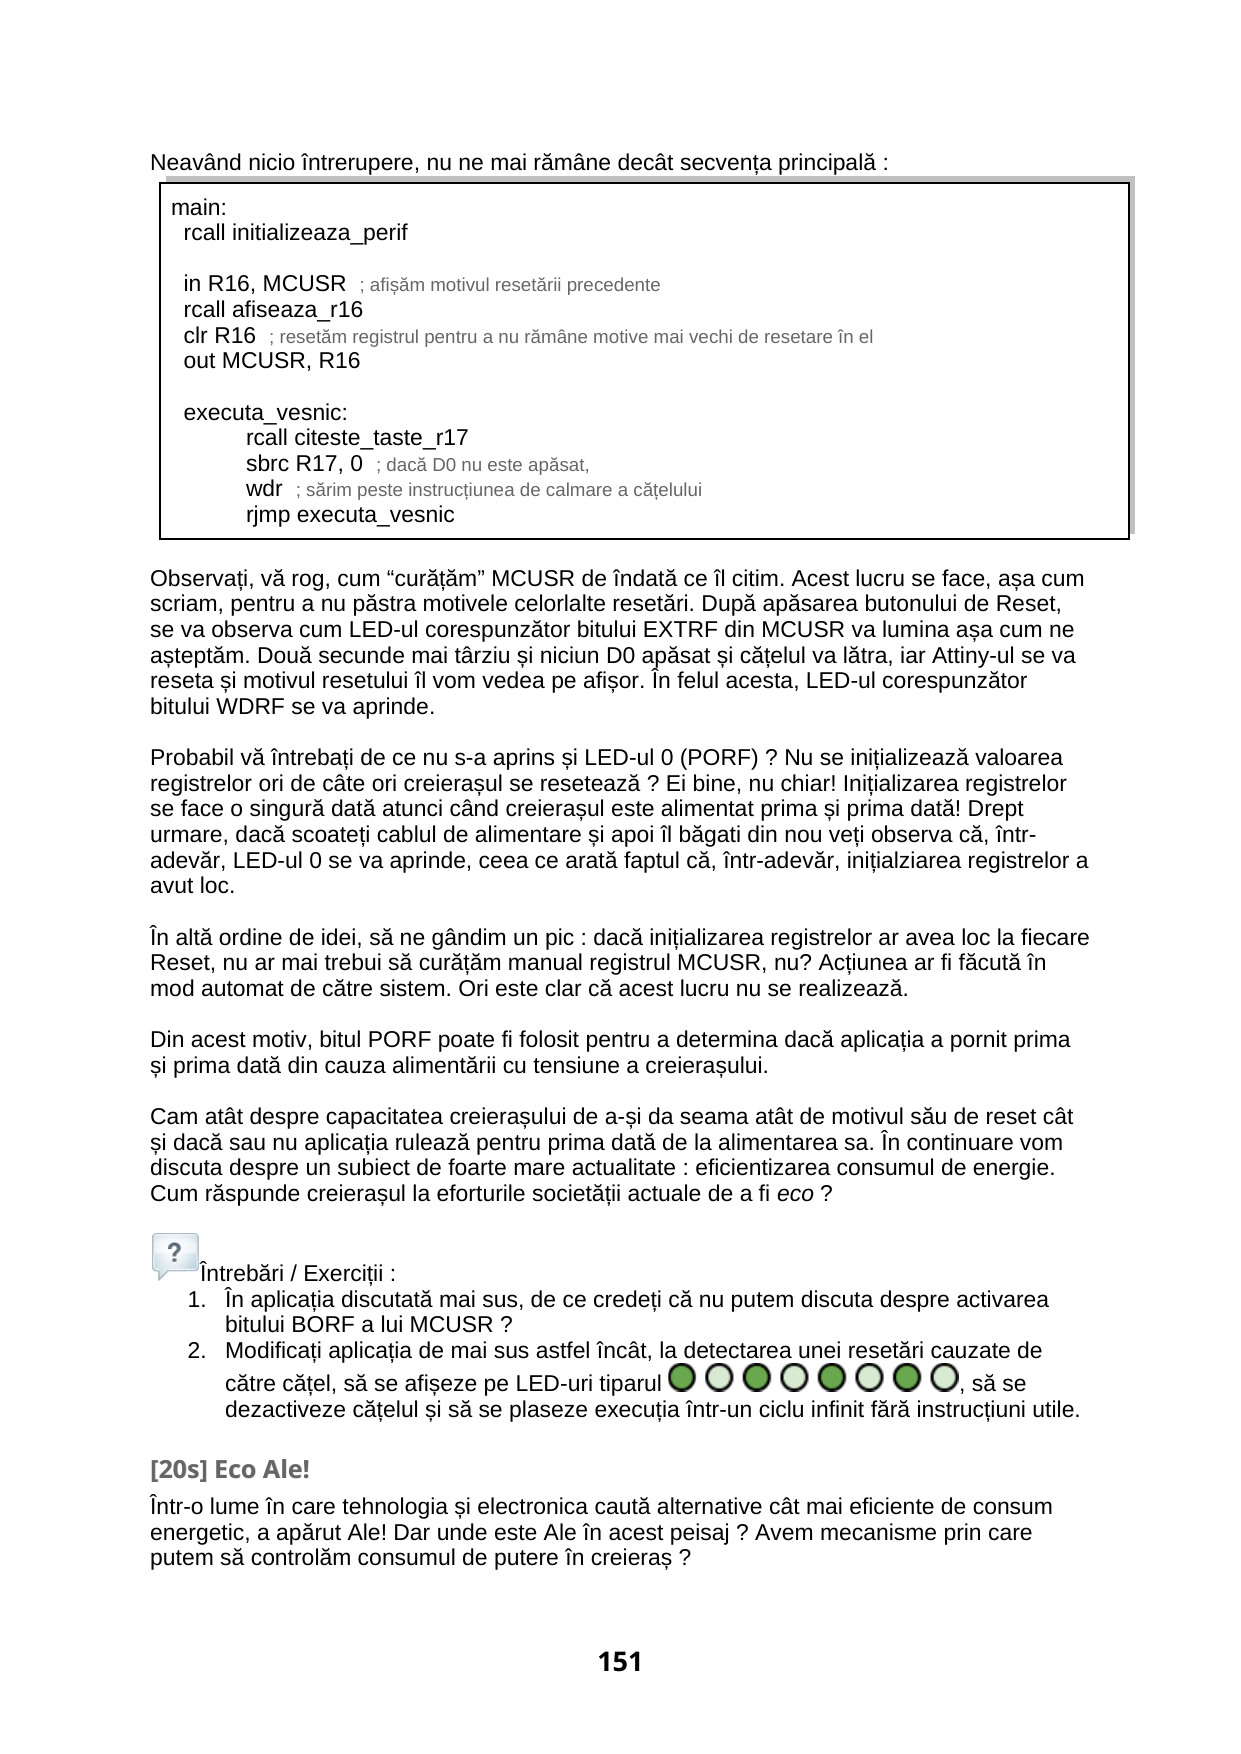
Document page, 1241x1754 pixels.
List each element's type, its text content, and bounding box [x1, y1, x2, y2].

text În altă ordine de idei, să ne gândim un pic : dacă inițializarea registrelor ar avea loc la fiecare Reset, nu ar mai trebui să curățăm manual registrul MCUSR, nu? Acțiunea ar fi făcută în mod automat de către sistem. Ori este clar că acest lucru nu se realizează. [150, 924, 1091, 1001]
text Probabil vă întrebați de ce nu s-a aprins și LED-ul 0 (PORF) ? Nu se inițializează valoarea registrelor ori de câte ori creierașul se resetează ? Ei bine, nu chiar! Inițializarea registrelor se face o singură dată atunci când creierașul este alimentat prima și prima dată! Drept urmare, dacă scoateți cablul de alimentare și apoi îl băgati din nou veți observa că, într-adevăr, LED-ul 0 se va aprinde, ceea ce arată faptul că, într-adevăr, inițialziarea registrelor a avut loc. [150, 745, 1091, 898]
list În aplicația discutată mai sus, de ce credeți că nu putem discuta despre activarea bitului BORF a lui MCUSR ? [187, 1287, 1091, 1338]
text Cam atât despre capacitatea creierașului de a-și da seama atât de motivul său de reset cât și dacă sau nu aplicația rulează pentru prima dată de la alimentarea sa. În continuare vom discuta despre un subiect de foarte mare actualitate : eficientizarea consumul de energie. Cum răspunde creierașul la eforturile societății actuale de a fi eco ? [150, 1103, 1091, 1206]
text Neavând nicio întrerupere, nu ne mai rămâne decât secvența principală : [150, 150, 1091, 176]
text Observați, vă rog, cum “curățăm” MCUSR de îndată ce îl citim. Acest lucru se face, așa cum scriam, pentru a nu păstra motivele celorlalte resetări. După apăsarea butonului de Reset, se va observa cum LED-ul corespunzător bitului EXTRF din MCUSR va lumina așa cum ne așteptăm. Două secunde mai târziu și niciun D0 apăsat și cățelul va lătra, iar Attiny-ul se va reseta și motivul resetului îl vom vedea pe afișor. În felul acesta, LED-ul corespunzător bitului WDRF se va aprinde. [150, 565, 1091, 719]
text Într-o lume în care tehnologia și electronica caută alternative cât mai eficiente de consum energetic, a apărut Ale! Dar unde este Ale în acest peisaj ? Avem mecanisme prin care putem să controlăm consumul de putere în creieraș ? [150, 1494, 1091, 1571]
picture [150, 1231, 200, 1282]
picture [668, 1363, 959, 1392]
text Din acest motiv, bitul PORF poate fi folosit pentru a determina dacă aplicația a pornit prima și prima dată din cauza alimentării cu tensiune a creierașului. [150, 1027, 1091, 1078]
subtitle [20s] Eco Ale! [150, 1451, 1091, 1485]
text Întrebări / Exerciții : [150, 1257, 1091, 1287]
list Modificați aplicația de mai sus astfel încât, la detectarea unei resetări cauzate de către cățel, să se afișeze pe LED-uri tiparul , să se dezactiveze cățelul și să se plaseze execuția într-un ciclu infinit fără instrucțiuni utile. [187, 1338, 1091, 1422]
table_header main: rcall initializeaza_perif in R16, MCUSR ; afișăm motivul resetării precedente rcall afiseaza_r16 clr R16 ; resetăm registrul pentru a nu rămâne motive mai vechi de resetare în el out MCUSR, R16 executa_vesnic: rcall citeste_taste_r17 sbrc R17, 0 ; dacă D0 nu este apăsat, wdr ; sărim peste instrucțiunea de calmare a cățelului rjmp executa_vesnic [161, 184, 1128, 538]
